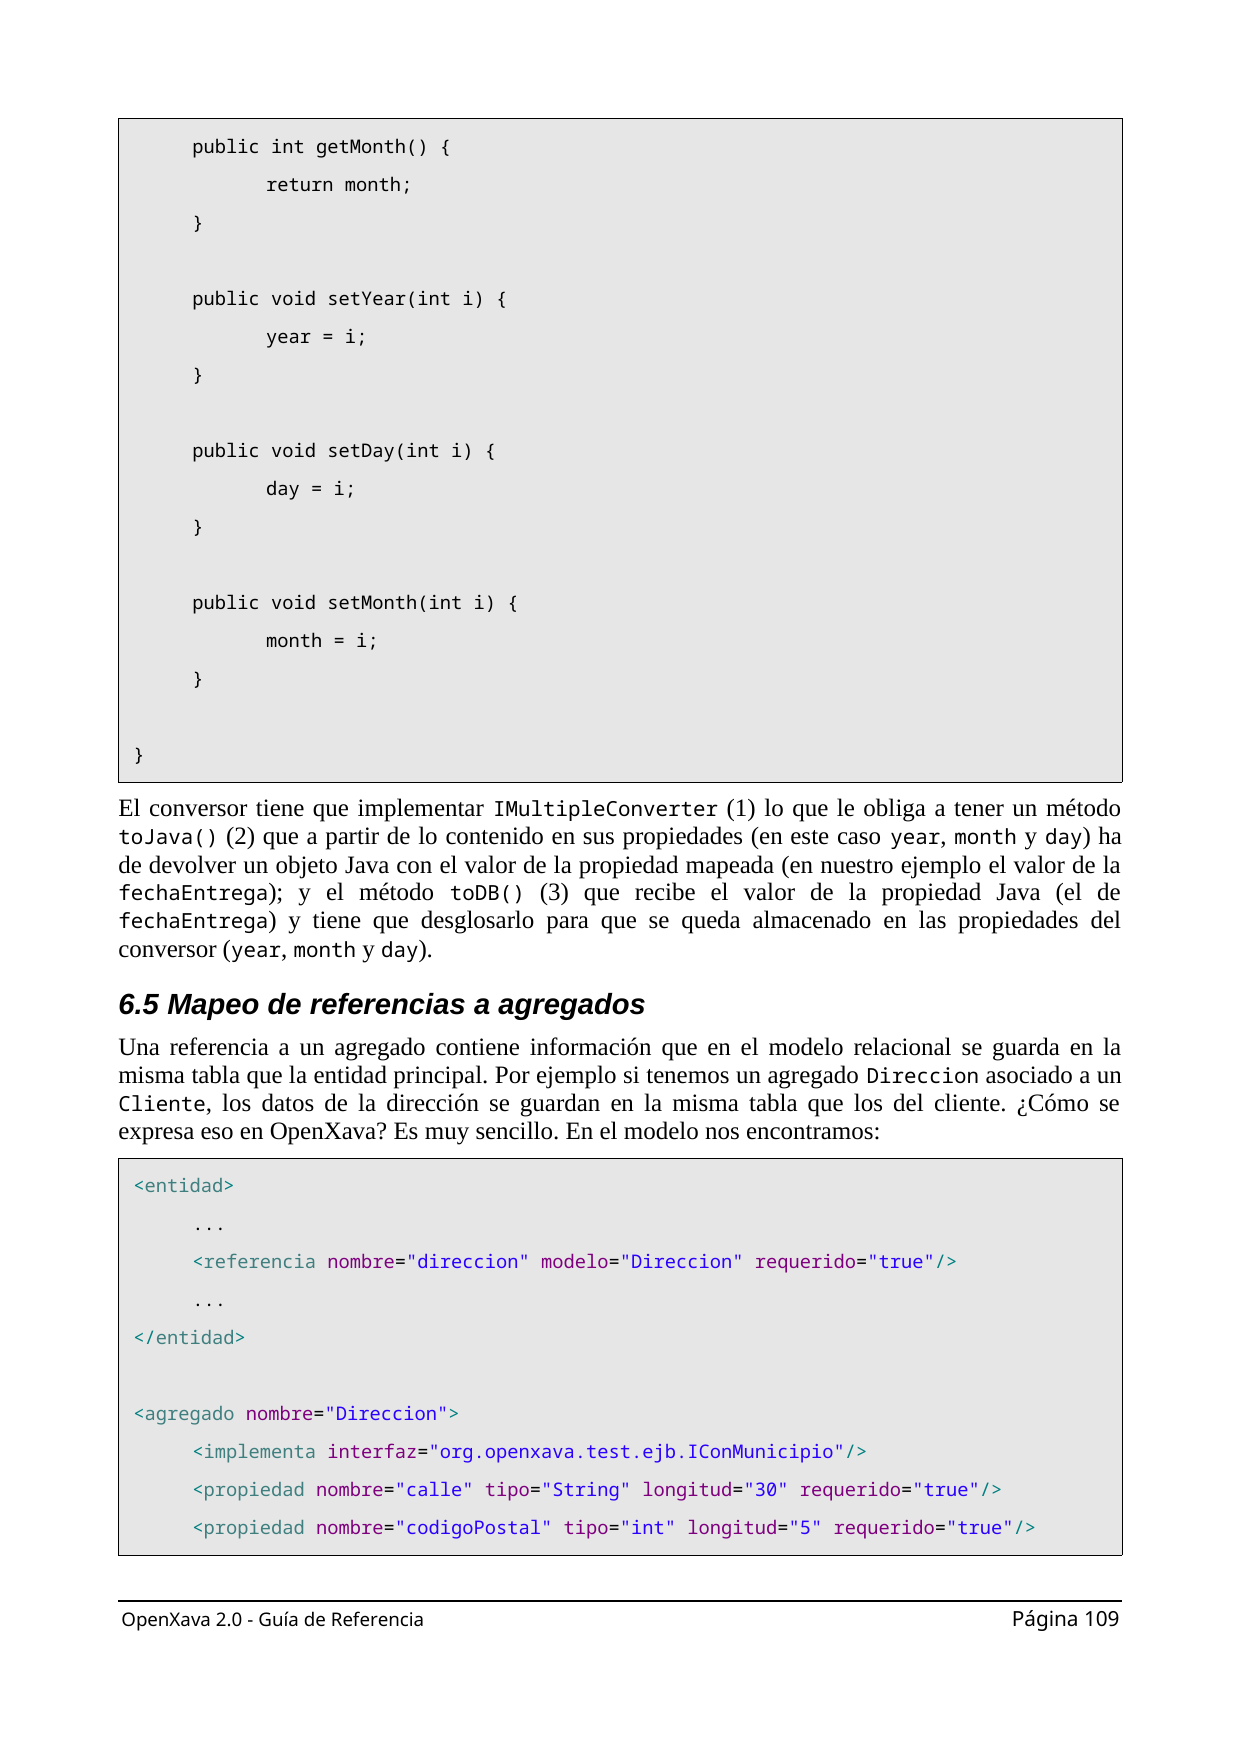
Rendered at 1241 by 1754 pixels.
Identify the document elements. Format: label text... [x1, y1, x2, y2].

text year = i; [119, 308, 1122, 346]
text <entidad> [119, 1159, 1122, 1196]
text <implementa interfaz="org.openxava.test.ejb.IConMunicipio"/> [119, 1424, 1122, 1462]
subtitle Mapeo de referencias a agregados [118, 988, 1122, 1021]
text } [119, 498, 1122, 536]
text <propiedad nombre="calle" tipo="String" longitud="30" requerido="true"/> [119, 1462, 1122, 1500]
text } [119, 194, 1122, 232]
text </entidad> [119, 1310, 1122, 1348]
text public void setYear(int i) { [119, 270, 1122, 308]
text day = i; [119, 460, 1122, 498]
text } [119, 346, 1122, 384]
text Una referencia a un agregado contiene información que en el modelo relacional se guarda en la misma tabla que la entidad principal. Por ejemplo si tenemos un agregado Direccion asociado a un Cliente, los datos de la dirección se guardan en la misma tabla que los del cliente. ¿Cómo se expresa eso en OpenXava? Es muy sencillo. En el modelo nos encontramos: [118, 1033, 1122, 1145]
text ... [119, 1196, 1122, 1234]
text } [119, 726, 1122, 782]
text public void setMonth(int i) { [119, 574, 1122, 612]
text <propiedad nombre="codigoPostal" tipo="int" longitud="5" requerido="true"/> [119, 1500, 1122, 1555]
text public int getMonth() { [119, 119, 1122, 156]
text } [119, 650, 1122, 688]
text public void setDay(int i) { [119, 422, 1122, 460]
text <agregado nombre="Direccion"> [119, 1386, 1122, 1424]
text month = i; [119, 612, 1122, 650]
text ... [119, 1272, 1122, 1310]
text return month; [119, 156, 1122, 194]
text <referencia nombre="direccion" modelo="Direccion" requerido="true"/> [119, 1234, 1122, 1272]
text El conversor tiene que implementar IMultipleConverter (1) lo que le obliga a tener un método toJava() (2) que a partir de lo contenido en sus propiedades (en este caso year, month y day) ha de devolver un objeto Java con el valor de la propiedad mapeada (en nuestro ejemplo el valor de la fechaEntrega); y el método toDB() (3) que recibe el valor de la propiedad Java (el de fechaEntrega) y tiene que desglosarlo para que se queda almacenado en las propiedades del conversor (year, month y day). [118, 794, 1122, 963]
